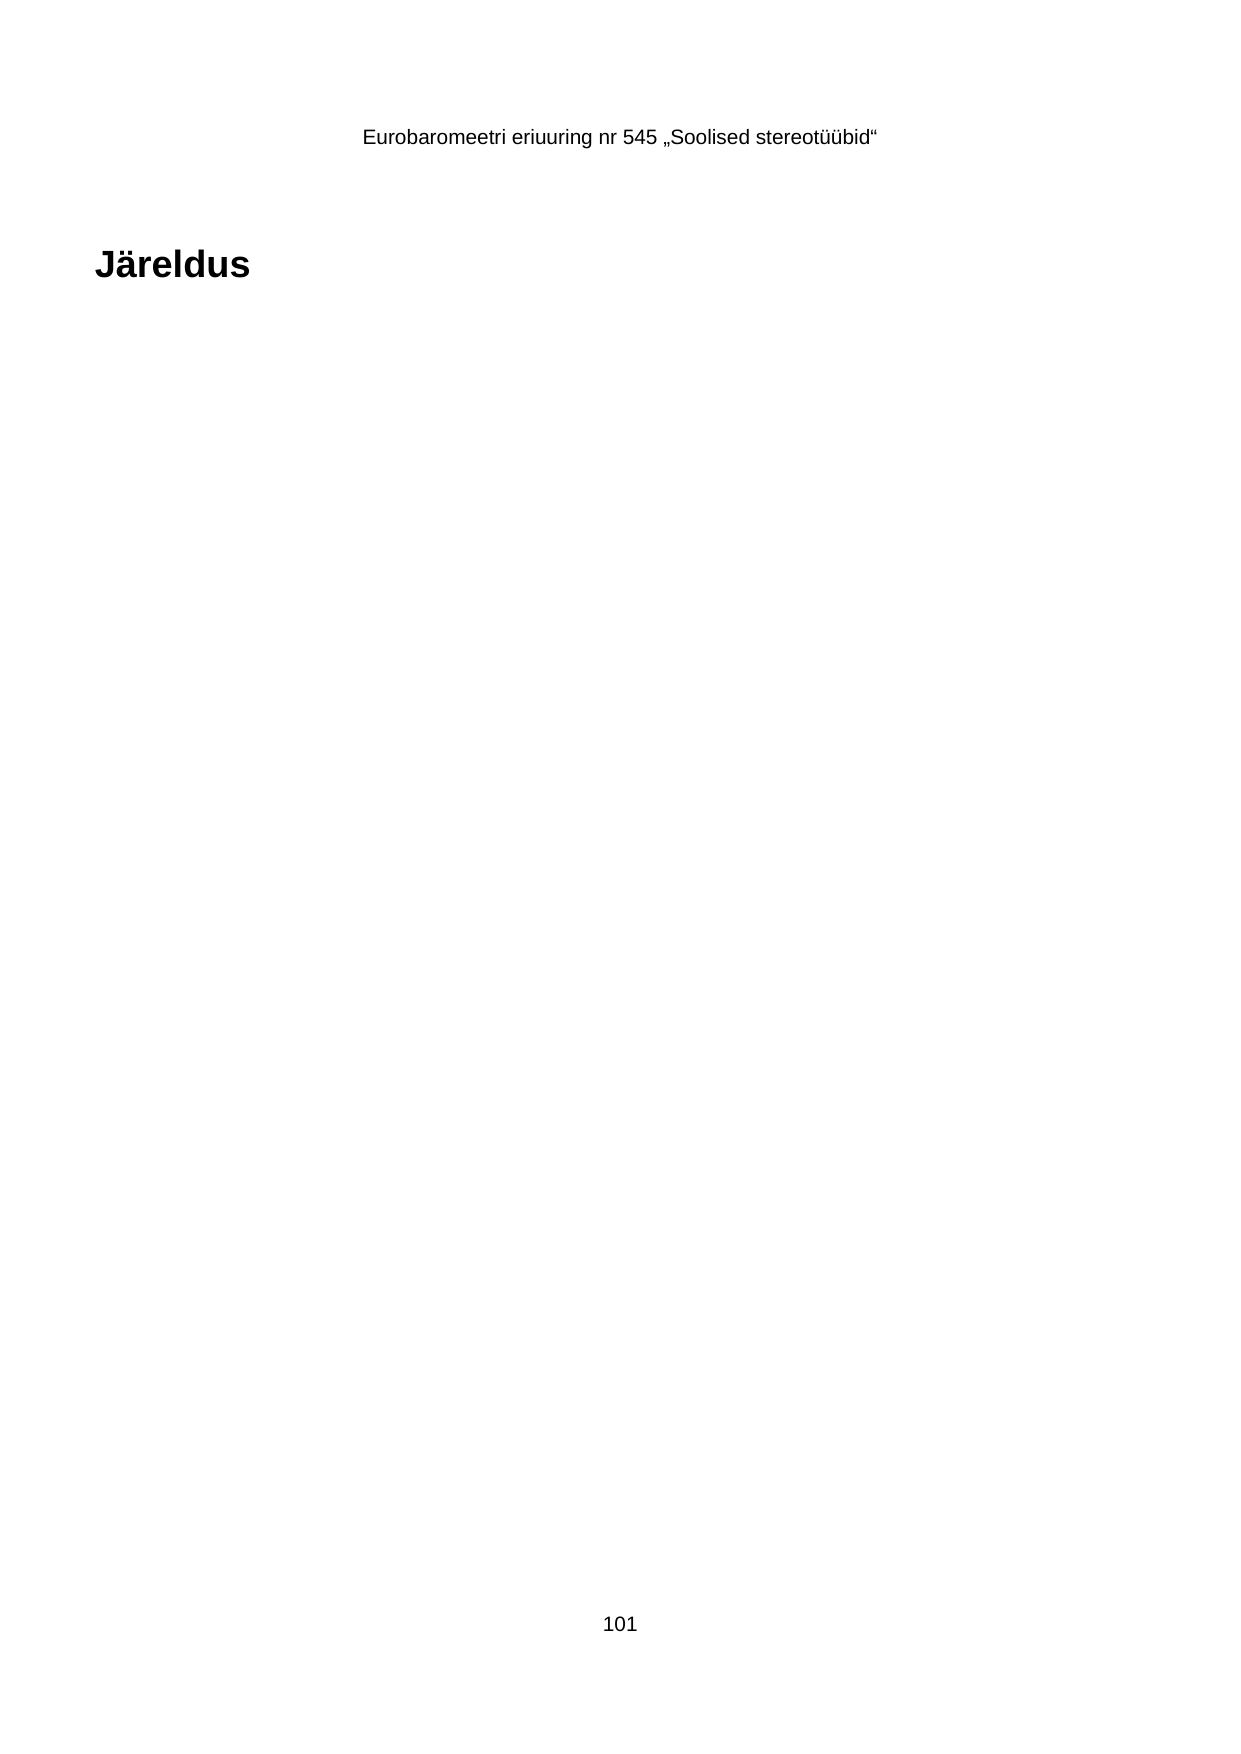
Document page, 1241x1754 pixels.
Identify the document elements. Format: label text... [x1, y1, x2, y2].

subtitle Järeldus [94, 242, 1146, 285]
